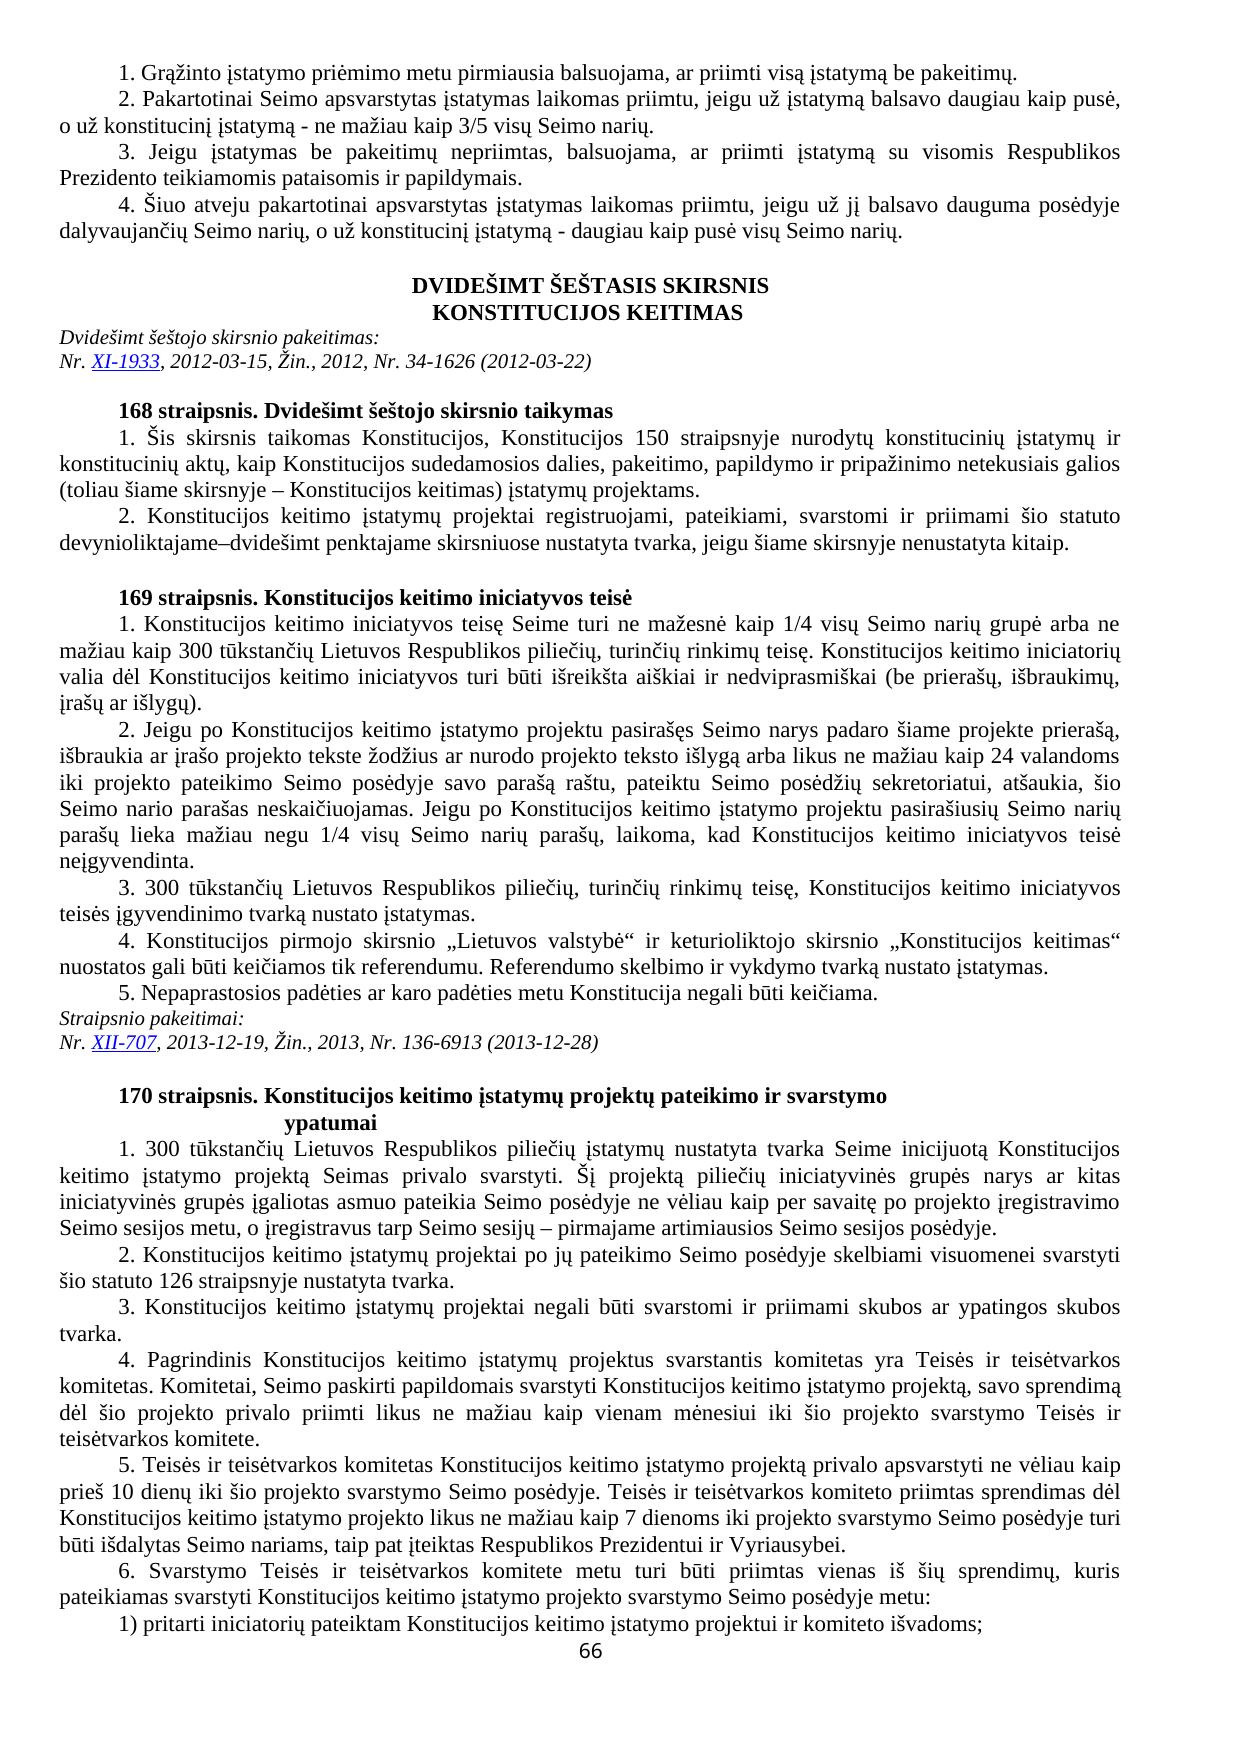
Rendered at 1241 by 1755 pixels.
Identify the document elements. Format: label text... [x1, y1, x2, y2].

text 168 straipsnis. Dvidešimt šeštojo skirsnio taikymas [59, 397, 1122, 423]
text 1. Šis skirsnis taikomas Konstitucijos, Konstitucijos 150 straipsnyje nurodytų konstitucinių įstatymų ir konstitucinių aktų, kaip Konstitucijos sudedamosios dalies, pakeitimo, papildymo ir pripažinimo netekusiais galios (toliau šiame skirsnyje – Konstitucijos keitimas) įstatymų projektams. [59, 423, 1122, 503]
text 2. Konstitucijos keitimo įstatymų projektai registruojami, pateikiami, svarstomi ir priimami šio statuto devynioliktajame–dvidešimt penktajame skirsniuose nustatyta tvarka, jeigu šiame skirsnyje nenustatyta kitaip. [59, 503, 1122, 555]
text 5. Nepaprastosios padėties ar karo padėties metu Konstitucija negali būti keičiama. [59, 979, 1122, 1006]
text 6. Svarstymo Teisės ir teisėtvarkos komitete metu turi būti priimtas vienas iš šių sprendimų, kuris pateikiamas svarstyti Konstitucijos keitimo įstatymo projekto svarstymo Seimo posėdyje metu: [59, 1557, 1122, 1610]
text 1. Grąžinto įstatymo priėmimo metu pirmiausia balsuojama, ar priimti visą įstatymą be pakeitimų. [59, 59, 1122, 85]
text 1) pritarti iniciatorių pateiktam Konstitucijos keitimo įstatymo projektui ir komiteto išvadoms; [59, 1610, 1122, 1636]
text Nr. XI-1933, 2012-03-15, Žin., 2012, Nr. 34-1626 (2012-03-22) [59, 349, 1122, 373]
text 2. Pakartotinai Seimo apsvarstytas įstatymas laikomas priimtu, jeigu už įstatymą balsavo daugiau kaip pusė, o už konstitucinį įstatymą - ne mažiau kaip 3/5 visų Seimo narių. [59, 85, 1122, 138]
text 3. Konstitucijos keitimo įstatymų projektai negali būti svarstomi ir priimami skubos ar ypatingos skubos tvarka. [59, 1293, 1122, 1346]
text 169 straipsnis. Konstitucijos keitimo iniciatyvos teisė [59, 584, 1122, 610]
text ypatumai [59, 1109, 1122, 1135]
text 1. 300 tūkstančių Lietuvos Respublikos piliečių įstatymų nustatyta tvarka Seime inicijuotą Konstitucijos keitimo įstatymo projektą Seimas privalo svarstyti. Šį projektą piliečių iniciatyvinės grupės narys ar kitas iniciatyvinės grupės įgaliotas asmuo pateikia Seimo posėdyje ne vėliau kaip per savaitę po projekto įregistravimo Seimo sesijos metu, o įregistravus tarp Seimo sesijų – pirmajame artimiausios Seimo sesijos posėdyje. [59, 1135, 1122, 1241]
subtitle DVIDEŠIMT ŠEŠTASIS SKIRSNIS [59, 272, 1122, 299]
text 4. Konstitucijos pirmojo skirsnio „Lietuvos valstybė“ ir keturioliktojo skirsnio „Konstitucijos keitimas“ nuostatos gali būti keičiamos tik referendumu. Referendumo skelbimo ir vykdymo tvarką nustato įstatymas. [59, 927, 1122, 979]
text 1. Konstitucijos keitimo iniciatyvos teisę Seime turi ne mažesnė kaip 1/4 visų Seimo narių grupė arba ne mažiau kaip 300 tūkstančių Lietuvos Respublikos piliečių, turinčių rinkimų teisę. Konstitucijos keitimo iniciatorių valia dėl Konstitucijos keitimo iniciatyvos turi būti išreikšta aiškiai ir nedviprasmiškai (be prierašų, išbraukimų, įrašų ar išlygų). [59, 610, 1122, 716]
text 4. Šiuo atveju pakartotinai apsvarstytas įstatymas laikomas priimtu, jeigu už jį balsavo dauguma posėdyje dalyvaujančių Seimo narių, o už konstitucinį įstatymą - daugiau kaip pusė visų Seimo narių. [59, 191, 1122, 243]
text 4. Pagrindinis Konstitucijos keitimo įstatymų projektus svarstantis komitetas yra Teisės ir teisėtvarkos komitetas. Komitetai, Seimo paskirti papildomais svarstyti Konstitucijos keitimo įstatymo projektą, savo sprendimą dėl šio projekto privalo priimti likus ne mažiau kaip vienam mėnesiui iki šio projekto svarstymo Teisės ir teisėtvarkos komitete. [59, 1346, 1122, 1452]
text Dvidešimt šeštojo skirsnio pakeitimas: [59, 325, 1122, 349]
text 5. Teisės ir teisėtvarkos komitetas Konstitucijos keitimo įstatymo projektą privalo apsvarstyti ne vėliau kaip prieš 10 dienų iki šio projekto svarstymo Seimo posėdyje. Teisės ir teisėtvarkos komiteto priimtas sprendimas dėl Konstitucijos keitimo įstatymo projekto likus ne mažiau kaip 7 dienoms iki projekto svarstymo Seimo posėdyje turi būti išdalytas Seimo nariams, taip pat įteiktas Respublikos Prezidentui ir Vyriausybei. [59, 1452, 1122, 1557]
text 3. 300 tūkstančių Lietuvos Respublikos piliečių, turinčių rinkimų teisę, Konstitucijos keitimo iniciatyvos teisės įgyvendinimo tvarką nustato įstatymas. [59, 874, 1122, 927]
text 2. Konstitucijos keitimo įstatymų projektai po jų pateikimo Seimo posėdyje skelbiami visuomenei svarstyti šio statuto 126 straipsnyje nustatyta tvarka. [59, 1241, 1122, 1293]
text 2. Jeigu po Konstitucijos keitimo įstatymo projektu pasirašęs Seimo narys padaro šiame projekte prierašą, išbraukia ar įrašo projekto tekste žodžius ar nurodo projekto teksto išlygą arba likus ne mažiau kaip 24 valandoms iki projekto pateikimo Seimo posėdyje savo parašą raštu, pateiktu Seimo posėdžių sekretoriatui, atšaukia, šio Seimo nario parašas neskaičiuojamas. Jeigu po Konstitucijos keitimo įstatymo projektu pasirašiusių Seimo narių parašų lieka mažiau negu 1/4 visų Seimo narių parašų, laikoma, kad Konstitucijos keitimo iniciatyvos teisė neįgyvendinta. [59, 716, 1122, 874]
text 170 straipsnis. Konstitucijos keitimo įstatymų projektų pateikimo ir svarstymo [59, 1083, 1122, 1109]
text Nr. XII-707, 2013-12-19, Žin., 2013, Nr. 136-6913 (2013-12-28) [59, 1030, 1122, 1054]
text 3. Jeigu įstatymas be pakeitimų nepriimtas, balsuojama, ar priimti įstatymą su visomis Respublikos Prezidento teikiamomis pataisomis ir papildymais. [59, 138, 1122, 191]
text KONSTITUCIJOS KEITIMAS [59, 299, 1122, 325]
text Straipsnio pakeitimai: [59, 1006, 1122, 1030]
